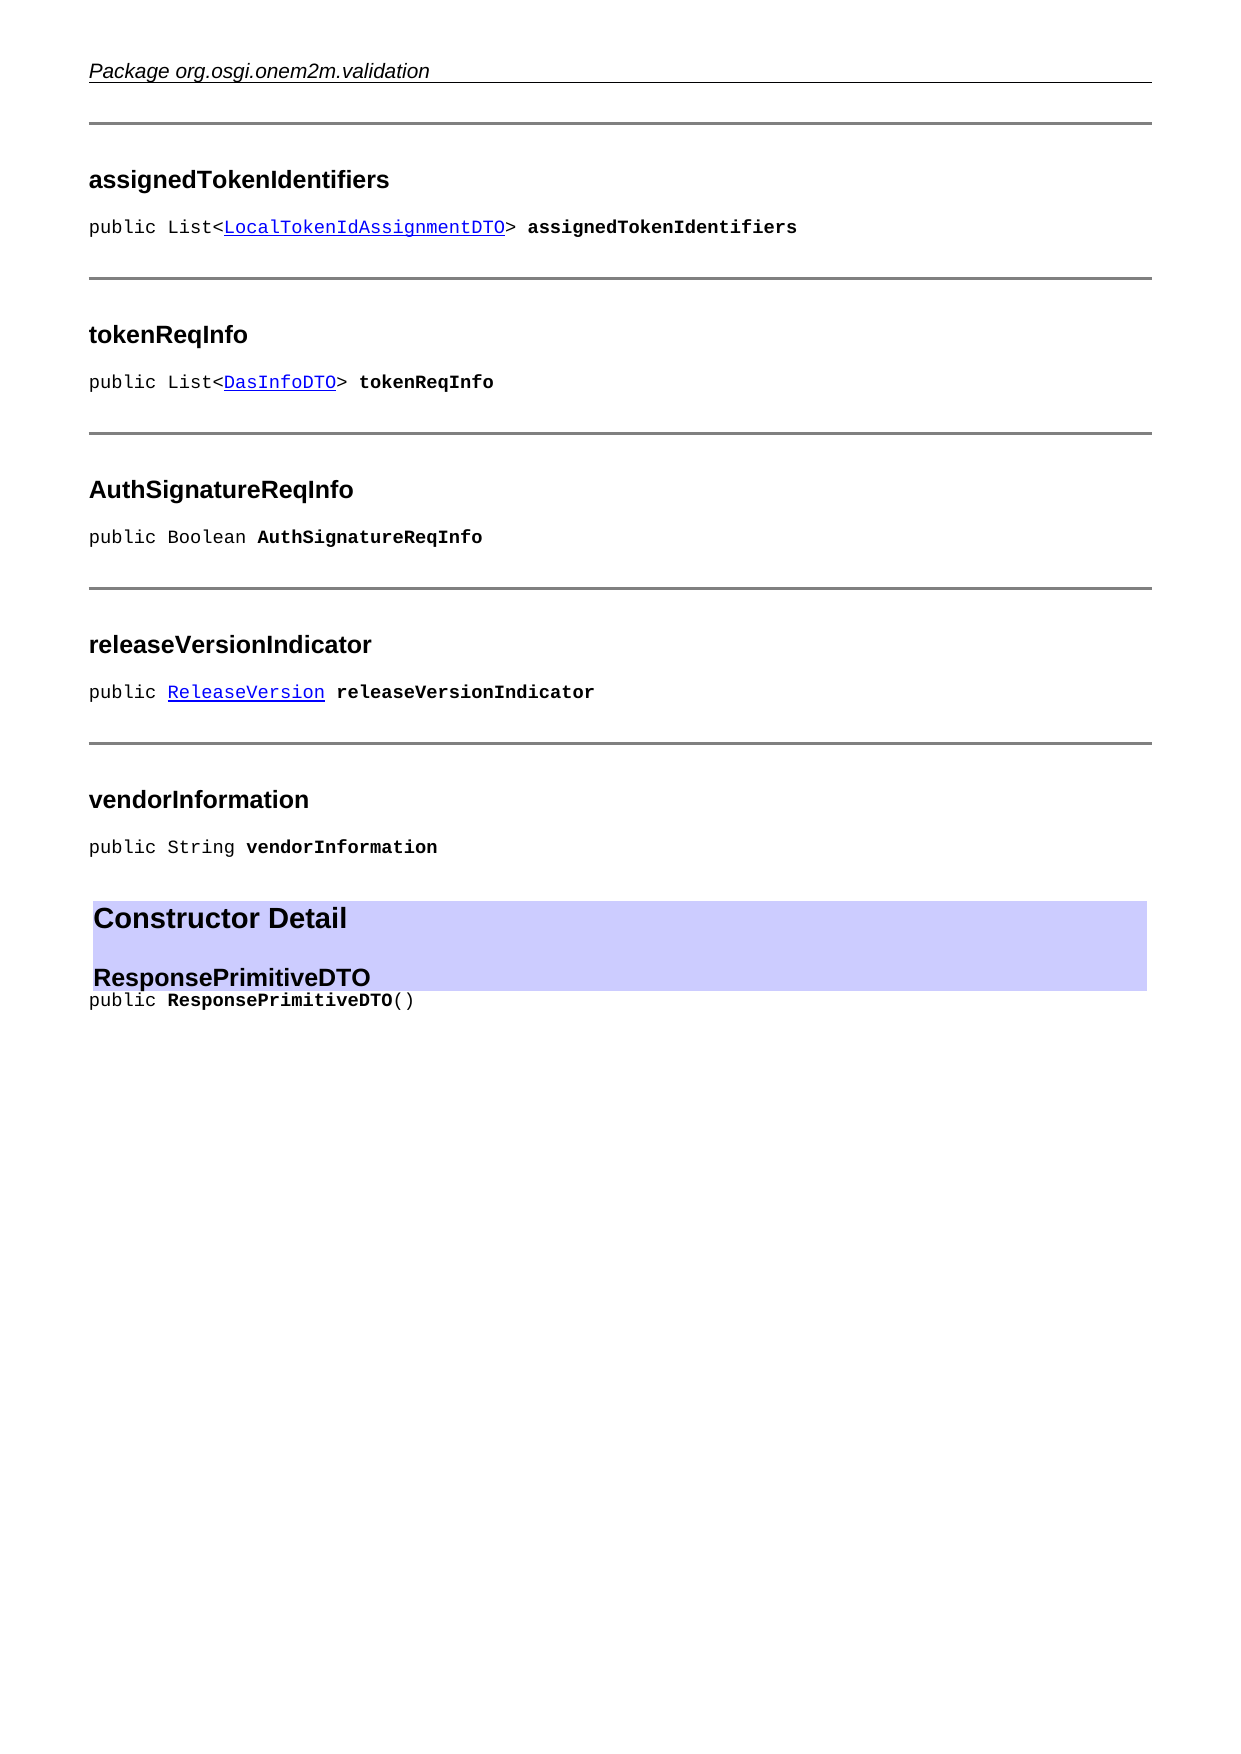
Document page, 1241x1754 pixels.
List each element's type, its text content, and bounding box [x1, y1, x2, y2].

subtitle tokenReqInfo [88, 317, 1152, 349]
subtitle assignedTokenIdentifiers [88, 162, 1152, 193]
text public String vendorInformation [88, 838, 1152, 859]
text public ResponsePrimitiveDTO() [88, 991, 1152, 1012]
subtitle vendorInformation [88, 782, 1152, 814]
text public List<DasInfoDTO> tokenReqInfo [88, 373, 1152, 394]
text public ReleaseVersion releaseVersionIndicator [88, 683, 1152, 704]
subtitle Constructor Detail [93, 901, 1147, 934]
subtitle ResponsePrimitiveDTO [93, 962, 1147, 991]
text public List<LocalTokenIdAssignmentDTO> assignedTokenIdentifiers [88, 218, 1152, 239]
subtitle AuthSignatureReqInfo [88, 472, 1152, 504]
subtitle releaseVersionIndicator [88, 627, 1152, 659]
text public Boolean AuthSignatureReqInfo [88, 528, 1152, 549]
